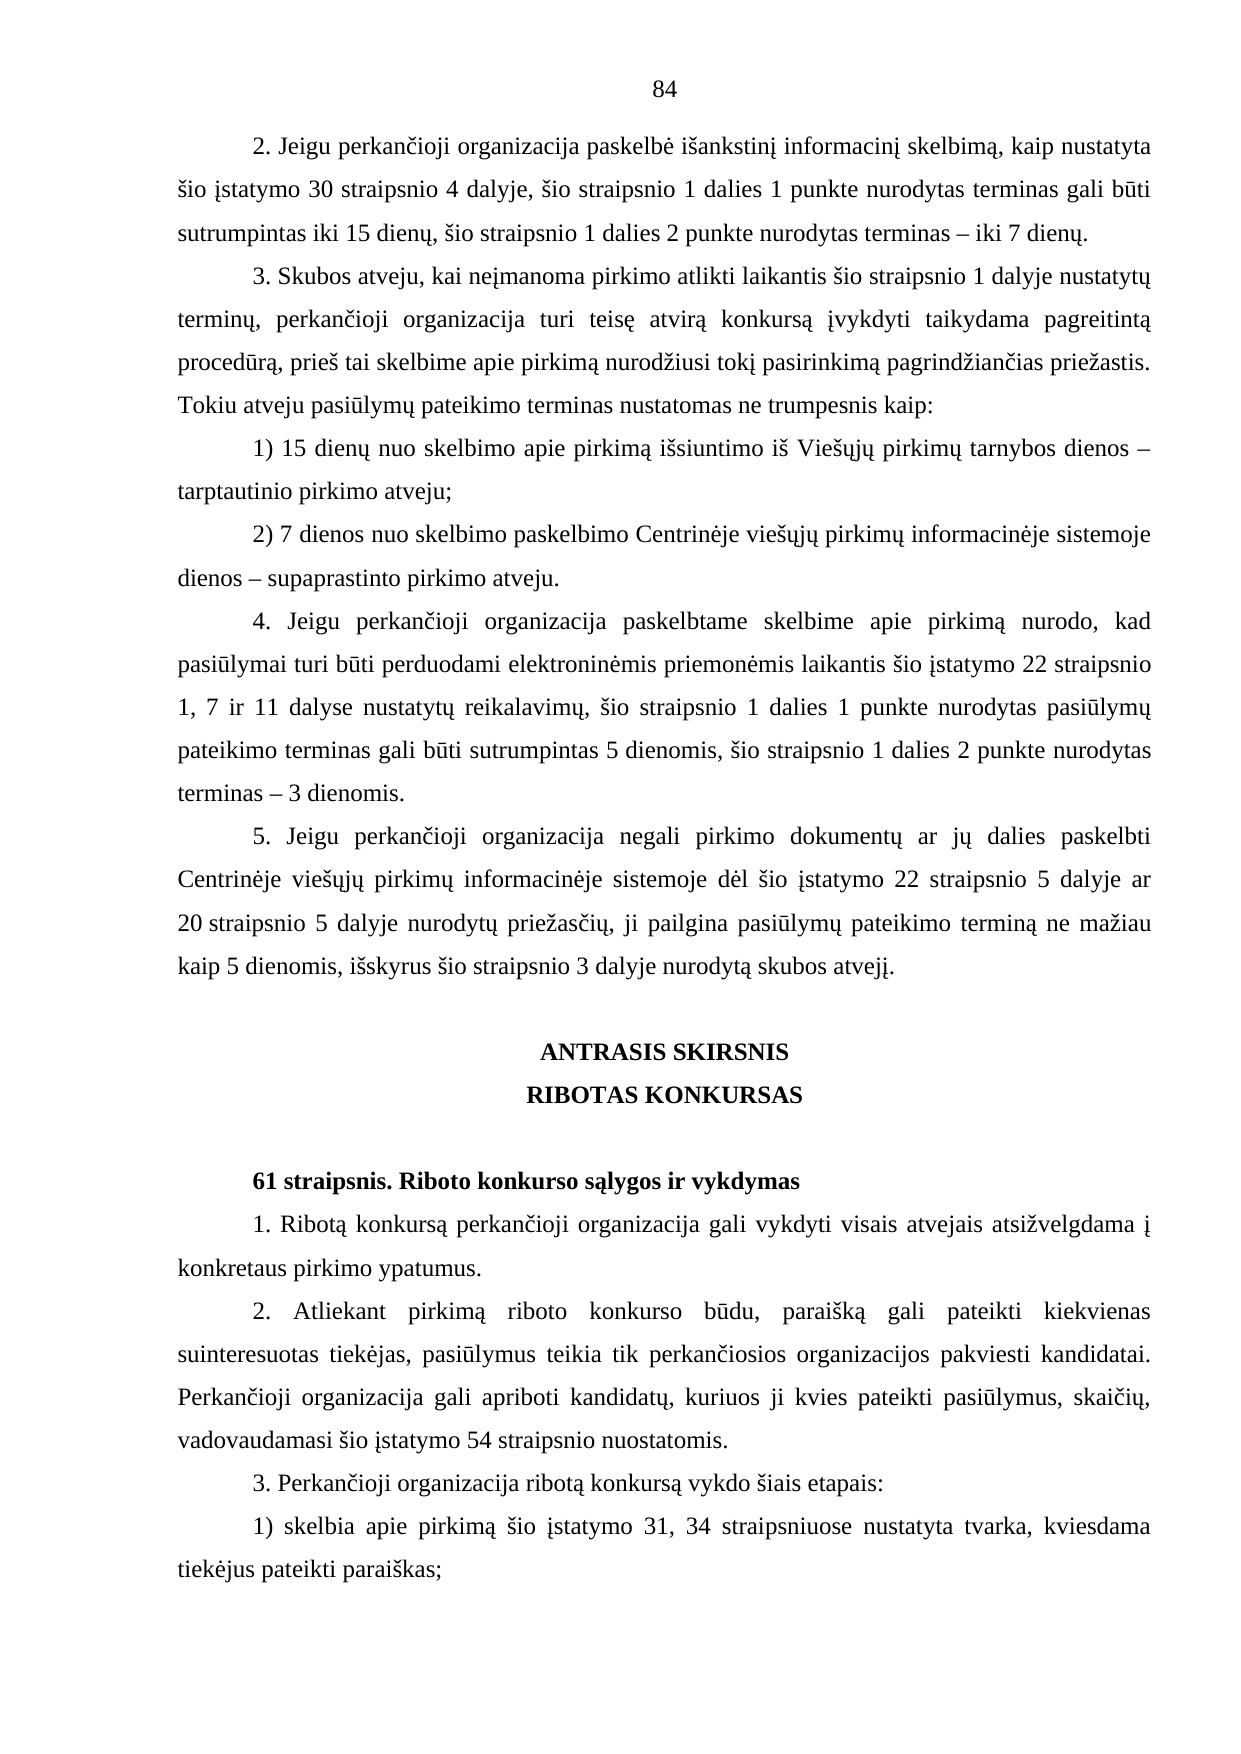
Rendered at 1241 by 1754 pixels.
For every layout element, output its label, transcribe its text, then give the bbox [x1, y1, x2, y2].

text 1) skelbia apie pirkimą šio įstatymo 31, 34 straipsniuose nustatyta tvarka, kviesdama tiekėjus pateikti paraiškas; [177, 1511, 1152, 1583]
text 4. Jeigu perkančioji organizacija paskelbtame skelbime apie pirkimą nurodo, kad pasiūlymai turi būti perduodami elektroninėmis priemonėmis laikantis šio įstatymo 22 straipsnio 1, 7 ir 11 dalyse nustatytų reikalavimų, šio straipsnio 1 dalies 1 punkte nurodytas pasiūlymų pateikimo terminas gali būti sutrumpintas 5 dienomis, šio straipsnio 1 dalies 2 punkte nurodytas terminas – 3 dienomis. [177, 606, 1152, 807]
text 5. Jeigu perkančioji organizacija negali pirkimo dokumentų ar jų dalies paskelbti Centrinėje viešųjų pirkimų informacinėje sistemoje dėl šio įstatymo 22 straipsnio 5 dalyje ar 20 straipsnio 5 dalyje nurodytų priežasčių, ji pailgina pasiūlymų pateikimo terminą ne mažiau kaip 5 dienomis, išskyrus šio straipsnio 3 dalyje nurodytą skubos atvejį. [177, 821, 1152, 979]
text 61 straipsnis. Riboto konkurso sąlygos ir vykdymas [177, 1166, 1152, 1195]
text 1) 15 dienų nuo skelbimo apie pirkimą išsiuntimo iš Viešųjų pirkimų tarnybos dienos – tarptautinio pirkimo atveju; [177, 433, 1152, 505]
text 2. Atliekant pirkimą riboto konkurso būdu, paraišką gali pateikti kiekvienas suinteresuotas tiekėjas, pasiūlymus teikia tik perkančiosios organizacijos pakviesti kandidatai. Perkančioji organizacija gali apriboti kandidatų, kuriuos ji kvies pateikti pasiūlymus, skaičių, vadovaudamasi šio įstatymo 54 straipsnio nuostatomis. [177, 1296, 1152, 1454]
text 2. Jeigu perkančioji organizacija paskelbė išankstinį informacinį skelbimą, kaip nustatyta šio įstatymo 30 straipsnio 4 dalyje, šio straipsnio 1 dalies 1 punkte nurodytas terminas gali būti sutrumpintas iki 15 dienų, šio straipsnio 1 dalies 2 punkte nurodytas terminas – iki 7 dienų. [177, 131, 1152, 246]
text 3. Skubos atveju, kai neįmanoma pirkimo atlikti laikantis šio straipsnio 1 dalyje nustatytų terminų, perkančioji organizacija turi teisę atvirą konkursą įvykdyti taikydama pagreitintą procedūrą, prieš tai skelbime apie pirkimą nurodžiusi tokį pasirinkimą pagrindžiančias priežastis. Tokiu atveju pasiūlymų pateikimo terminas nustatomas ne trumpesnis kaip: [177, 261, 1152, 419]
text 3. Perkančioji organizacija ribotą konkursą vykdo šiais etapais: [177, 1468, 1152, 1497]
text ANTRASIS SKIRSNIS [177, 1037, 1152, 1066]
text 2) 7 dienos nuo skelbimo paskelbimo Centrinėje viešųjų pirkimų informacinėje sistemoje dienos – supaprastinto pirkimo atveju. [177, 519, 1152, 591]
text RIBOTAS KONKURSAS [177, 1080, 1152, 1109]
text 1. Ribotą konkursą perkančioji organizacija gali vykdyti visais atvejais atsižvelgdama į konkretaus pirkimo ypatumus. [177, 1209, 1152, 1281]
